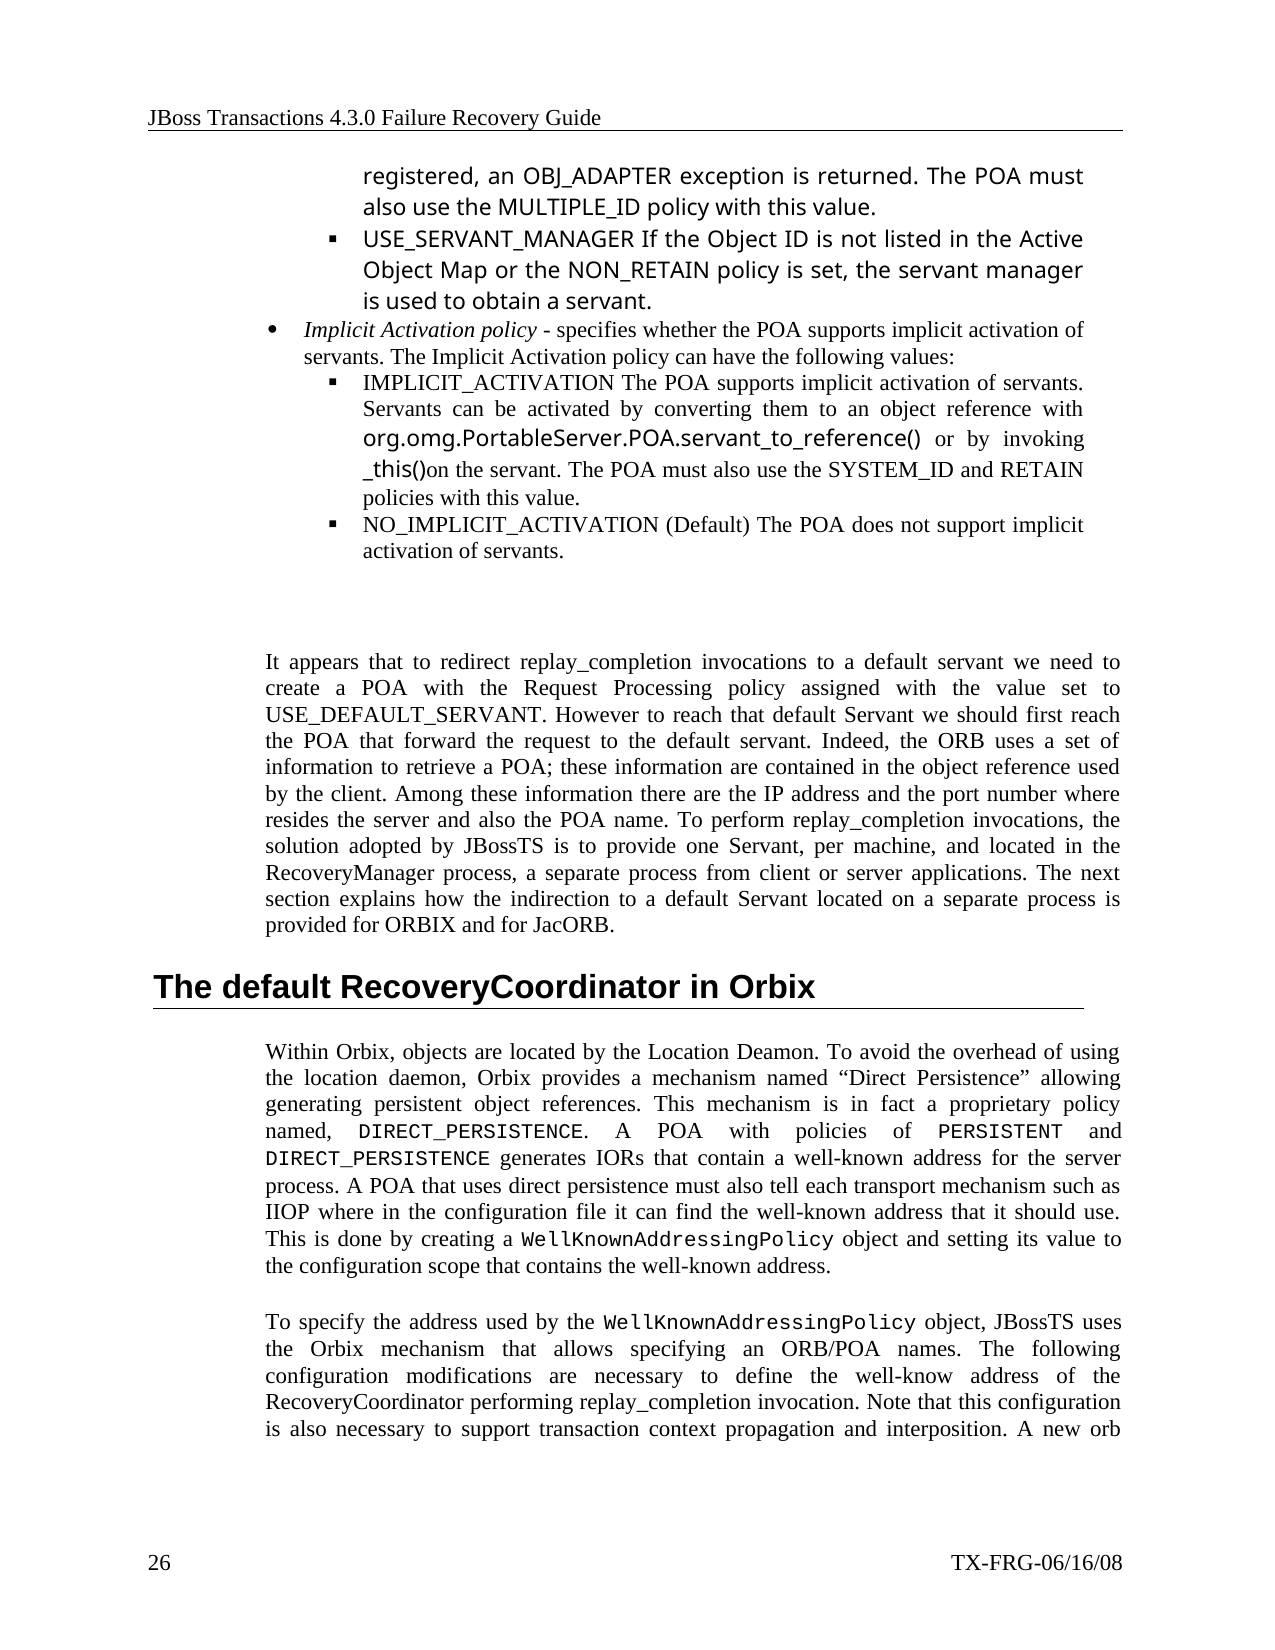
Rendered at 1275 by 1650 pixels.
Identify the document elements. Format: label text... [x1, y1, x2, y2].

text Within Orbix, objects are located by the Location Deamon. To avoid the overhead of using the location daemon, Orbix provides a mechanism named “Direct Persistence” allowing generating persistent object references. This mechanism is in fact a proprietary policy named, DIRECT_PERSISTENCE. A POA with policies of PERSISTENT and DIRECT_PERSISTENCE generates IORs that contain a well-known address for the server process. A POA that uses direct persistence must also tell each transport mechanism such as IIOP where in the configuration file it can find the well-known address that it should use. This is done by creating a WellKnownAddressingPolicy object and setting its value to the configuration scope that contains the well-known address. [265, 1038, 1122, 1279]
list IMPLICIT_ACTIVATION The POA supports implicit activation of servants. Servants can be activated by converting them to an object reference with org.omg.PortableServer.POA.servant_to_reference() or by invoking _this()on the servant. The POA must also use the SYSTEM_ID and RETAIN policies with this value. [327, 369, 1084, 511]
list NO_IMPLICIT_ACTIVATION (Default) The POA does not support implicit activation of servants. [327, 511, 1084, 563]
text To specify the address used by the WellKnownAddressingPolicy object, JBossTS uses the Orbix mechanism that allows specifying an ORB/POA names. The following configuration modifications are necessary to define the well-know address of the RecoveryCoordinator performing replay_completion invocation. Note that this configuration is also necessary to support transaction context propagation and interposition. A new orb [265, 1308, 1122, 1441]
subtitle The default RecoveryCoordinator in Orbix [153, 967, 1084, 1008]
text It appears that to redirect replay_completion invocations to a default servant we need to create a POA with the Request Processing policy assigned with the value set to USE_DEFAULT_SERVANT. However to reach that default Servant we should first reach the POA that forward the request to the default servant. Indeed, the ORB uses a set of information to retrieve a POA; these information are contained in the object reference used by the client. Among these information there are the IP address and the port number where resides the server and also the POA name. To perform replay_completion invocations, the solution adopted by JBossTS is to provide one Servant, per machine, and located in the RecoveryManager process, a separate process from client or server applications. The next section explains how the indirection to a default Servant located on a separate process is provided for ORBIX and for JacORB. [265, 648, 1122, 938]
list USE_SERVANT_MANAGER If the Object ID is not listed in the Active Object Map or the NON_RETAIN policy is set, the servant manager is used to obtain a servant. [327, 223, 1084, 316]
list registered, an OBJ_ADAPTER exception is returned. The POA must also use the MULTIPLE_ID policy with this value. [327, 160, 1084, 223]
list Implicit Activation policy - specifies whether the POA supports implicit activation of servants. The Implicit Activation policy can have the following values: [268, 316, 1084, 369]
